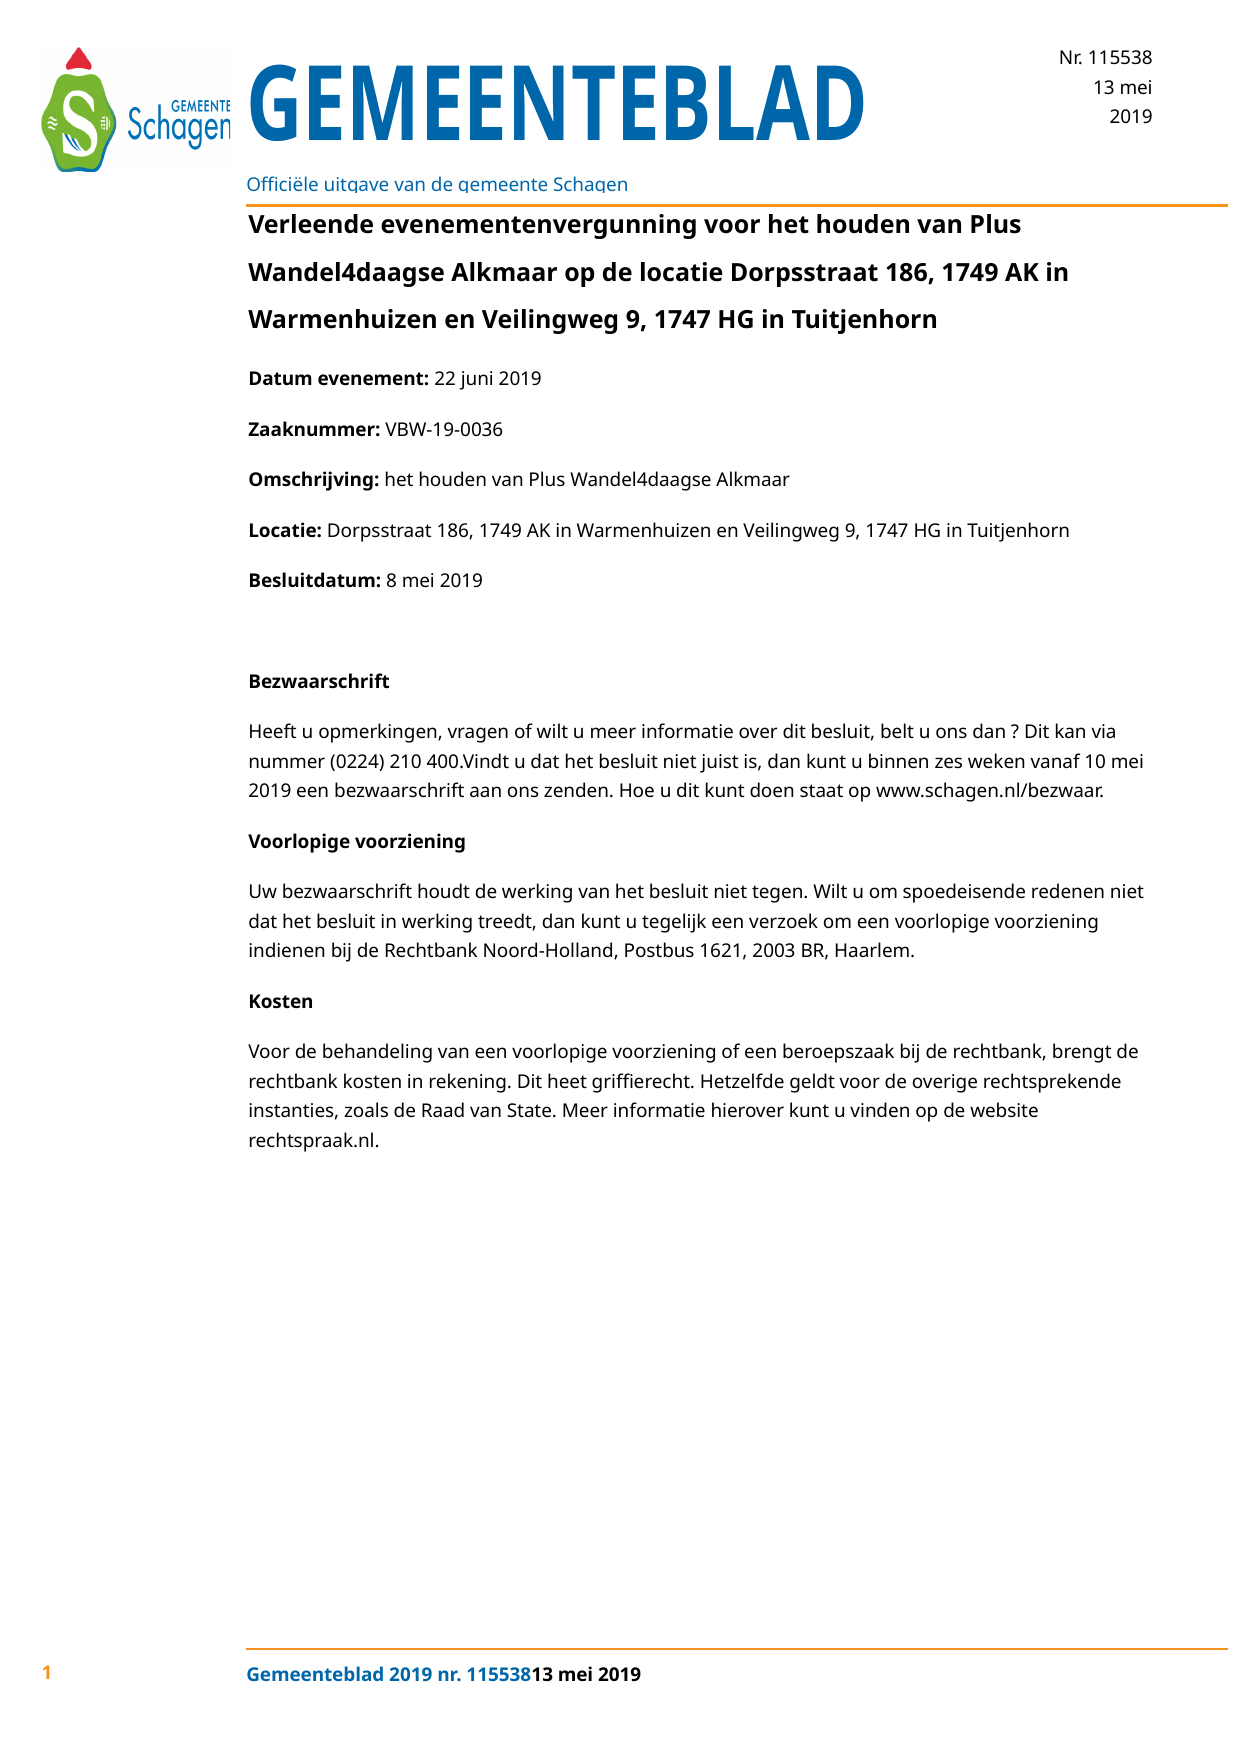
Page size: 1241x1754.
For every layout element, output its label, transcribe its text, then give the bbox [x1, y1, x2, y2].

text Besluitdatum: 8 mei 2019 [248, 567, 1152, 593]
text Kosten [248, 988, 1152, 1014]
text Heeft u opmerkingen, vragen of wilt u meer informatie over dit besluit, belt u ons dan ? Dit kan via nummer (0224) 210 400.Vindt u dat het besluit niet juist is, dan kunt u binnen zes weken vanaf 10 mei 2019 een bezwaarschrift aan ons zenden. Hoe u dit kunt doen staat op www.schagen.nl/bezwaar. [248, 718, 1152, 803]
text Verleende evenementenvergunning voor het houden van Plus Wandel4daagse Alkmaar op de locatie Dorpsstraat 186, 1749 AK in Warmenhuizen en Veilingweg 9, 1747 HG in Tuitjenhorn [248, 207, 1152, 336]
text Omschrijving: het houden van Plus Wandel4daagse Alkmaar [248, 466, 1152, 492]
text Locatie: Dorpsstraat 186, 1749 AK in Warmenhuizen en Veilingweg 9, 1747 HG in Tuitjenhorn [248, 517, 1152, 542]
text Bezwaarschrift [248, 668, 1152, 694]
text Uw bezwaarschrift houdt de werking van het besluit niet tegen. Wilt u om spoedeisende redenen niet dat het besluit in werking treedt, dan kunt u tegelijk een verzoek om een voorlopige voorziening indienen bij de Rechtbank Noord-Holland, Postbus 1621, 2003 BR, Haarlem. [248, 878, 1152, 963]
picture [41, 47, 231, 172]
text Voor de behandeling van een voorlopige voorziening of een beroepszaak bij de rechtbank, brengt de rechtbank kosten in rekening. Dit heet griffierecht. Hetzelfde geldt voor de overige rechtsprekende instanties, zoals de Raad van State. Meer informatie hierover kunt u vinden op de website rechtspraak.nl. [248, 1038, 1152, 1153]
text Voorlopige voorziening [248, 828, 1152, 854]
text Datum evenement: 22 juni 2019 [248, 366, 1152, 391]
text Zaaknummer: VBW-19-0036 [248, 416, 1152, 442]
